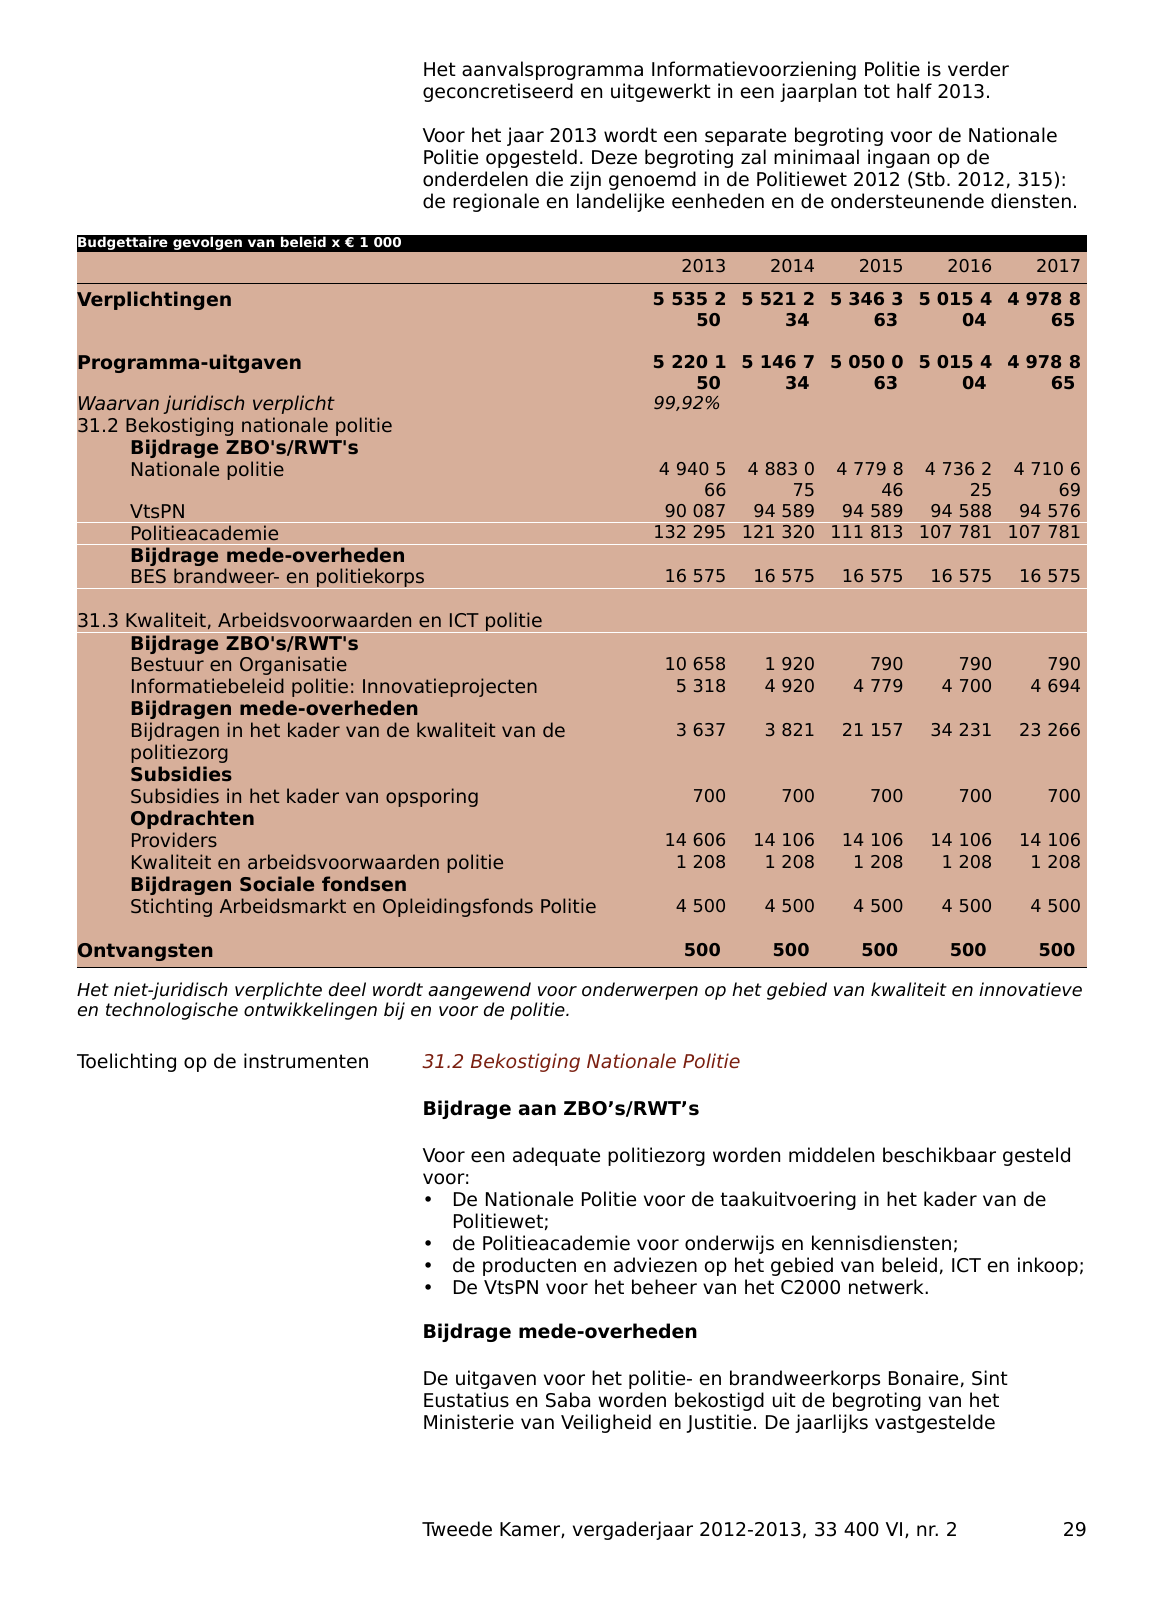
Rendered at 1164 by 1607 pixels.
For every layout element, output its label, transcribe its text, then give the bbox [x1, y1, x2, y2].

table_cell 500 [998, 940, 1087, 967]
table_cell 90 087 [644, 501, 732, 522]
table_header Budgettaire gevolgen van beleid x € 1 000 [77, 235, 1087, 251]
table_cell 16 575 [732, 566, 821, 588]
table_cell 14 106 [909, 830, 998, 852]
text • de producten en adviezen op het gebied van beleid, ICT en inkoop; [422, 1255, 1087, 1277]
table_cell 4 710 669 [998, 459, 1087, 501]
table_cell 500 [732, 940, 821, 967]
table_cell 107 781 [909, 523, 998, 544]
table_cell [77, 545, 124, 566]
table_cell [998, 918, 1087, 940]
table_cell [998, 808, 1087, 830]
table_cell 121 320 [732, 523, 821, 544]
table_cell 16 575 [909, 566, 998, 588]
table_cell Politieacademie [124, 523, 644, 544]
table_cell [909, 545, 998, 566]
table_cell [821, 633, 909, 654]
table_cell [77, 852, 124, 874]
table_cell VtsPN [124, 501, 644, 522]
table_cell [821, 415, 909, 437]
table_cell [77, 523, 124, 544]
table_cell Bijdrage mede-overheden [124, 545, 644, 566]
text Het aanvalsprogramma Informatievoorziening Politie is verder geconcretiseerd en uitgewerkt in een jaarplan tot half 2013. [422, 59, 1087, 103]
table_cell [909, 330, 998, 352]
table_cell [732, 808, 821, 830]
table_cell Programma-uitgaven [77, 352, 644, 393]
table_cell 2015 [821, 252, 909, 283]
table_cell [821, 698, 909, 720]
table_cell 790 [909, 654, 998, 676]
table_cell [77, 566, 124, 588]
table_cell [732, 633, 821, 654]
table_cell 34 231 [909, 720, 998, 764]
table_cell 4 700 [909, 676, 998, 698]
table_cell 4 500 [821, 896, 909, 918]
table_cell 14 106 [998, 830, 1087, 852]
table_cell [909, 633, 998, 654]
table_cell [124, 330, 644, 352]
table_cell [77, 698, 124, 720]
table_cell 1 208 [821, 852, 909, 874]
table_cell Subsidies [124, 764, 644, 786]
table_cell 790 [821, 654, 909, 676]
table_cell Bijdragen in het kader van de kwaliteit van de politiezorg [124, 720, 644, 764]
table_cell 31.3 Kwaliteit, Arbeidsvoorwaarden en ICT politie [77, 610, 644, 632]
table_cell 14 606 [644, 830, 732, 852]
table_cell 2013 [644, 252, 732, 283]
table_cell [998, 633, 1087, 654]
table_cell 5 015 404 [909, 352, 998, 393]
table_cell [77, 330, 124, 352]
table_cell [644, 764, 732, 786]
table_cell [732, 698, 821, 720]
table_cell [644, 698, 732, 720]
table_cell Kwaliteit en arbeidsvoorwaarden politie [124, 852, 644, 874]
table_cell [998, 610, 1087, 632]
table_cell [732, 918, 821, 940]
table_cell Het niet-juridisch verplichte deel wordt aangewend voor onderwerpen op het gebied van kwaliteit en innovatieve en technologische ontwikkelingen bij en voor de politie. [77, 968, 1087, 1021]
table_cell 16 575 [644, 566, 732, 588]
table_cell [77, 654, 124, 676]
table_cell 4 736 225 [909, 459, 998, 501]
table_cell Informatiebeleid politie: Innovatieprojecten [124, 676, 644, 698]
table_cell 1 208 [998, 852, 1087, 874]
table_cell [732, 330, 821, 352]
table_cell 5 050 063 [821, 352, 909, 393]
table_cell 5 346 363 [821, 284, 909, 330]
table_cell 107 781 [998, 523, 1087, 544]
table_cell 94 576 [998, 501, 1087, 522]
table_cell 2016 [909, 252, 998, 283]
table_cell 99,92% [644, 393, 732, 415]
table_cell 5 220 150 [644, 352, 732, 393]
table_cell [77, 896, 124, 918]
table_cell Stichting Arbeidsmarkt en Opleidingsfonds Politie [124, 896, 644, 918]
text • De Nationale Politie voor de taakuitvoering in het kader van de Politiewet; [422, 1189, 1087, 1233]
table_cell 4 978 865 [998, 284, 1087, 330]
table_cell [909, 589, 998, 610]
table_cell 14 106 [821, 830, 909, 852]
table_cell 3 821 [732, 720, 821, 764]
table_cell 111 813 [821, 523, 909, 544]
table_cell 14 106 [732, 830, 821, 852]
table_cell [821, 610, 909, 632]
table_cell 4 500 [732, 896, 821, 918]
table_cell 5 146 734 [732, 352, 821, 393]
table_cell 700 [821, 786, 909, 808]
table_cell 5 318 [644, 676, 732, 698]
table_cell [732, 437, 821, 459]
subtitle [77, 1073, 399, 1081]
table_cell 3 637 [644, 720, 732, 764]
table_cell [909, 808, 998, 830]
table_cell [77, 808, 124, 830]
table_cell 700 [998, 786, 1087, 808]
table_cell [732, 874, 821, 896]
table_cell [77, 720, 124, 764]
table_cell 700 [732, 786, 821, 808]
table_cell Nationale politie [124, 459, 644, 501]
table_cell 500 [644, 940, 732, 967]
table_cell [998, 764, 1087, 786]
table_cell Subsidies in het kader van opsporing [124, 786, 644, 808]
table_cell 500 [821, 940, 909, 967]
table_cell 1 208 [644, 852, 732, 874]
table_cell Bijdragen mede-overheden [124, 698, 644, 720]
table_cell [644, 415, 732, 437]
table_cell Bijdrage ZBO's/RWT's [124, 633, 644, 654]
table_cell [77, 764, 124, 786]
table_cell [77, 252, 124, 283]
table_cell 16 575 [998, 566, 1087, 588]
table_cell [909, 610, 998, 632]
table_cell [821, 437, 909, 459]
table_cell Ontvangsten [77, 940, 644, 967]
table_cell [124, 918, 644, 940]
table_cell [732, 545, 821, 566]
table_cell 4 940 566 [644, 459, 732, 501]
table_cell [77, 589, 124, 610]
text Voor het jaar 2013 wordt een separate begroting voor de Nationale Politie opgesteld. Deze begroting zal minimaal ingaan op de onderdelen die zijn genoemd in de Politiewet 2012 (Stb. 2012, 315): de regionale en landelijke eenheden en de ondersteunende diensten. [422, 125, 1087, 213]
table_cell [644, 808, 732, 830]
table_cell 4 500 [998, 896, 1087, 918]
table_cell 5 521 234 [732, 284, 821, 330]
table_cell 1 208 [732, 852, 821, 874]
table_cell [77, 437, 124, 459]
table_cell [998, 698, 1087, 720]
table_cell 5 015 404 [909, 284, 998, 330]
table_cell 94 588 [909, 501, 998, 522]
table_cell [998, 415, 1087, 437]
table_cell 4 978 865 [998, 352, 1087, 393]
table_cell 500 [909, 940, 998, 967]
table_cell [909, 415, 998, 437]
table_cell 1 920 [732, 654, 821, 676]
table_cell [644, 610, 732, 632]
table_cell 4 694 [998, 676, 1087, 698]
table_cell 1 208 [909, 852, 998, 874]
subtitle Bijdrage aan ZBO’s/RWT’s [422, 1098, 1087, 1120]
table_cell [77, 501, 124, 522]
table_cell Waarvan juridisch verplicht [77, 393, 644, 415]
table_cell [732, 610, 821, 632]
table_cell [732, 589, 821, 610]
table_cell [909, 698, 998, 720]
table_cell [77, 786, 124, 808]
table_cell [821, 545, 909, 566]
table_cell [124, 252, 644, 283]
subtitle 31.2 Bekostiging Nationale Politie [422, 1051, 1087, 1073]
table_cell [909, 874, 998, 896]
table_cell Bijdrage ZBO's/RWT's [124, 437, 644, 459]
table_cell 132 295 [644, 523, 732, 544]
table_cell 4 779 [821, 676, 909, 698]
table_cell [644, 874, 732, 896]
table_cell [998, 330, 1087, 352]
table_cell 94 589 [732, 501, 821, 522]
table_cell [821, 393, 909, 415]
table_cell [77, 676, 124, 698]
table_cell 2017 [998, 252, 1087, 283]
table_cell 94 589 [821, 501, 909, 522]
table_cell [909, 393, 998, 415]
table_cell [821, 589, 909, 610]
table_cell [998, 437, 1087, 459]
table_cell [998, 874, 1087, 896]
table_cell [821, 808, 909, 830]
table_cell 4 779 846 [821, 459, 909, 501]
table_cell 4 500 [644, 896, 732, 918]
table_cell [909, 437, 998, 459]
table_cell 16 575 [821, 566, 909, 588]
table_cell [77, 830, 124, 852]
table_cell [77, 874, 124, 896]
table_cell [998, 589, 1087, 610]
table_cell 4 500 [909, 896, 998, 918]
table_cell 21 157 [821, 720, 909, 764]
table_cell [644, 330, 732, 352]
table_cell [77, 633, 124, 654]
table_cell [998, 545, 1087, 566]
table_cell BES brandweer- en politiekorps [124, 566, 644, 588]
table_cell 10 658 [644, 654, 732, 676]
text De uitgaven voor het politie- en brandweerkorps Bonaire, Sint Eustatius en Saba worden bekostigd uit de begroting van het Ministerie van Veiligheid en Justitie. De jaarlijks vastgestelde [422, 1368, 1087, 1434]
table_cell [732, 415, 821, 437]
table_cell Verplichtingen [77, 284, 644, 330]
text • de Politieacademie voor onderwijs en kennisdiensten; [422, 1233, 1087, 1255]
table_cell [909, 764, 998, 786]
table_cell 700 [909, 786, 998, 808]
table_cell 4 883 075 [732, 459, 821, 501]
table_cell [644, 545, 732, 566]
table_cell [909, 918, 998, 940]
table_cell Bestuur en Organisatie [124, 654, 644, 676]
table_cell [732, 764, 821, 786]
table_cell Bijdragen Sociale fondsen [124, 874, 644, 896]
table_cell [124, 589, 644, 610]
table_cell [77, 918, 124, 940]
table_cell [821, 330, 909, 352]
text Toelichting op de instrumenten [77, 1051, 399, 1073]
text • De VtsPN voor het beheer van het C2000 netwerk. [422, 1277, 1087, 1299]
table_cell Providers [124, 830, 644, 852]
table_cell [644, 437, 732, 459]
table_cell 4 920 [732, 676, 821, 698]
table_cell [732, 393, 821, 415]
table_cell [821, 874, 909, 896]
table_cell [644, 918, 732, 940]
table_cell 790 [998, 654, 1087, 676]
table_cell 700 [644, 786, 732, 808]
table_cell 2014 [732, 252, 821, 283]
table_cell 31.2 Bekostiging nationale politie [77, 415, 644, 437]
table_cell 23 266 [998, 720, 1087, 764]
subtitle Bijdrage mede-overheden [422, 1321, 1087, 1343]
table_cell 5 535 250 [644, 284, 732, 330]
table_cell [644, 633, 732, 654]
table_cell Opdrachten [124, 808, 644, 830]
table_cell [77, 459, 124, 501]
table_cell [644, 589, 732, 610]
table_cell [998, 393, 1087, 415]
text Voor een adequate politiezorg worden middelen beschikbaar gesteld voor: [422, 1145, 1087, 1189]
table_cell [821, 918, 909, 940]
table_cell [821, 764, 909, 786]
